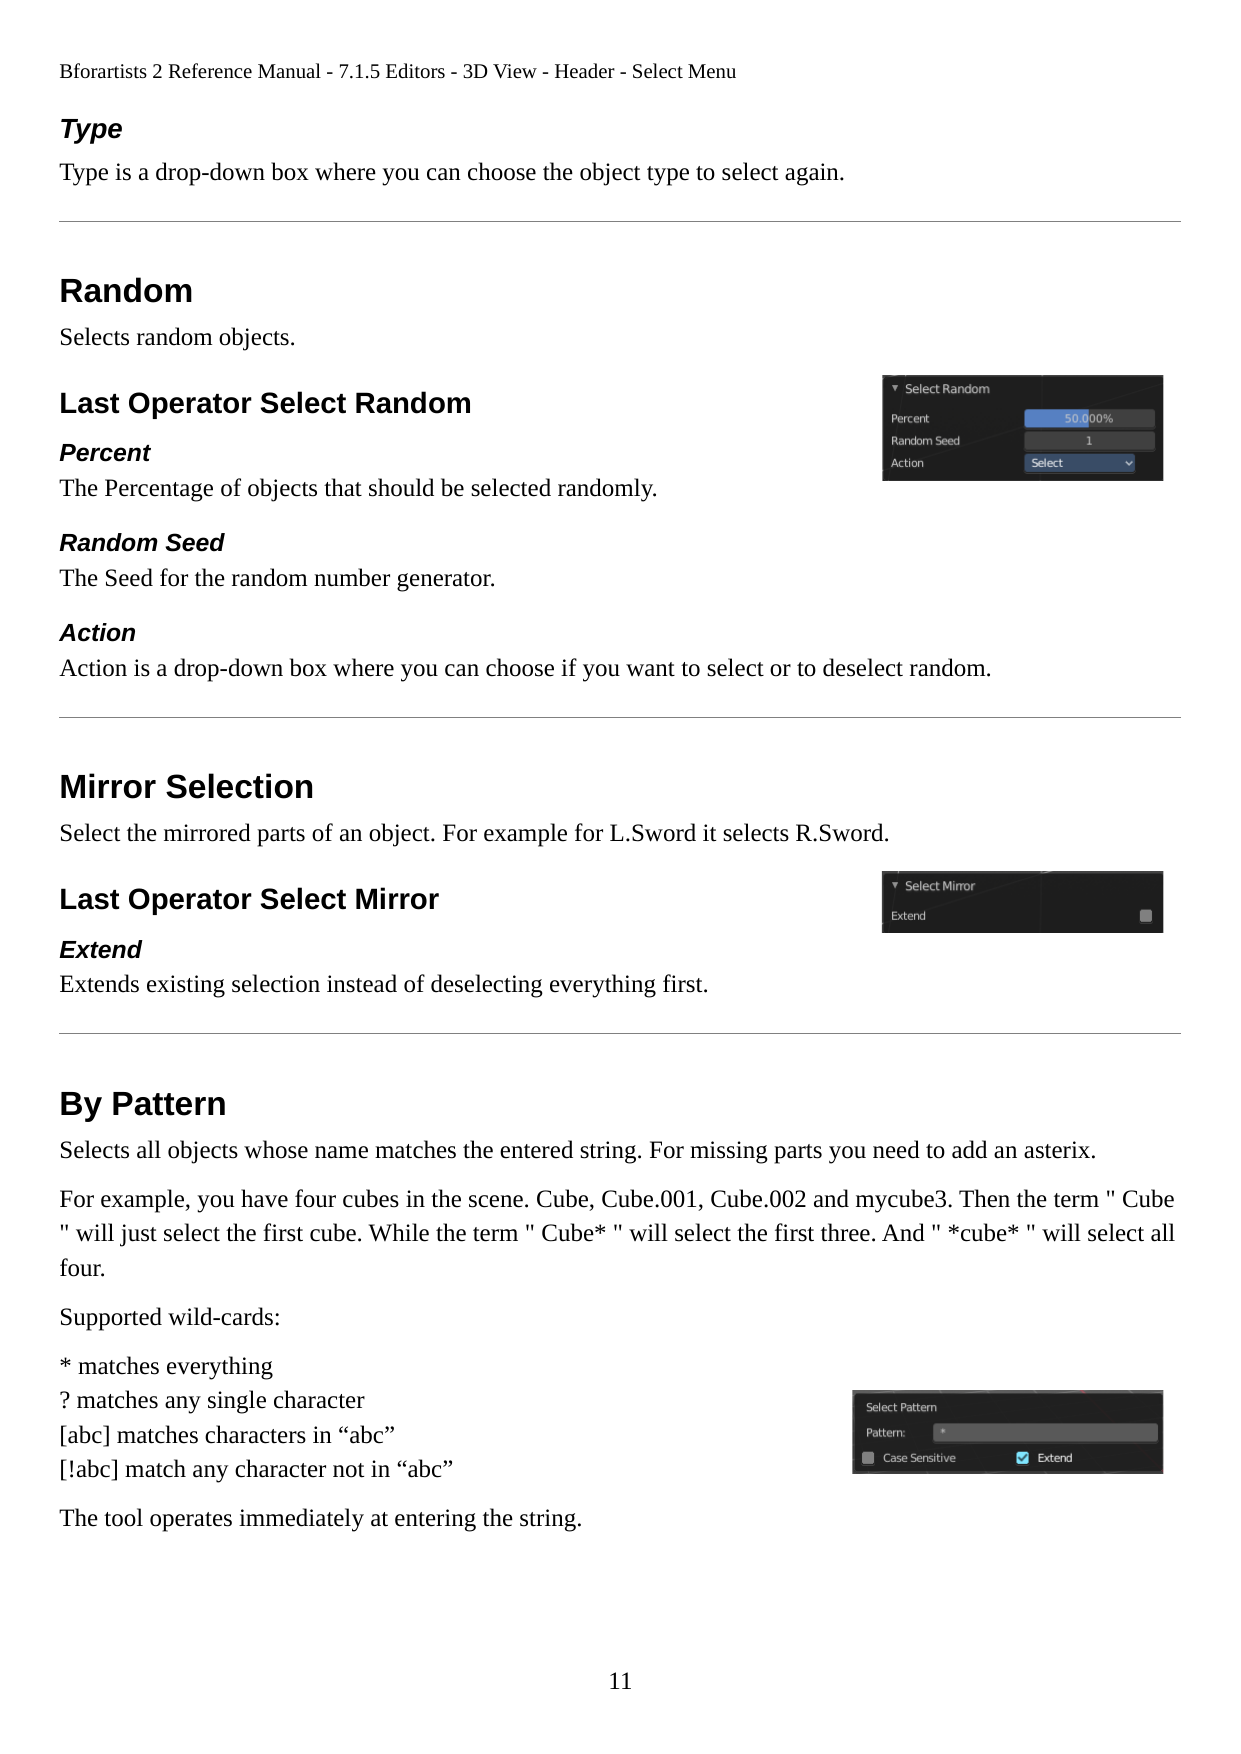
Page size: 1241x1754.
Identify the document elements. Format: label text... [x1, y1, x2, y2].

subtitle Percent [59, 438, 882, 467]
text The tool operates immediately at entering the string. [59, 1503, 1181, 1532]
text The Percentage of objects that should be selected randomly. [59, 473, 1181, 502]
text Select the mirrored parts of an object. For example for L.Sword it selects R.Sword. [59, 818, 1181, 847]
text Type is a drop-down box where you can choose the object type to select again. [59, 157, 1181, 186]
subtitle [1164, 438, 1181, 467]
picture [852, 1390, 1164, 1474]
subtitle By Pattern [59, 1083, 1181, 1122]
text Supported wild-cards: [59, 1302, 1181, 1331]
subtitle Last Operator Select Mirror [59, 882, 881, 916]
subtitle Extend [59, 935, 1181, 963]
text * matches everything ? matches any single character [abc] matches characters in “abc” [!abc] match any character not in “abc” [59, 1351, 1181, 1483]
subtitle Random Seed [59, 528, 1181, 557]
text Selects random objects. [59, 322, 1181, 351]
subtitle Random [59, 271, 1181, 310]
subtitle [1164, 882, 1181, 916]
text The Seed for the random number generator. [59, 563, 1181, 592]
subtitle Type [59, 113, 1181, 144]
picture [882, 375, 1164, 481]
subtitle Last Operator Select Random [59, 386, 882, 419]
text Selects all objects whose name matches the entered string. For missing parts you need to add an asterix. [59, 1135, 1181, 1163]
picture [881, 871, 1164, 933]
text Action is a drop-down box where you can choose if you want to select or to deselect random. [59, 653, 1181, 682]
subtitle Action [59, 618, 1181, 647]
text Extends existing selection instead of deselecting everything first. [59, 969, 1181, 998]
subtitle Mirror Selection [59, 767, 1181, 806]
subtitle [1164, 386, 1181, 419]
text For example, you have four cubes in the scene. Cube, Cube.001, Cube.002 and mycube3. Then the term " Cube " will just select the first cube. While the term " Cube* " will select the first three. And " *cube* " will select all four. [59, 1184, 1181, 1281]
